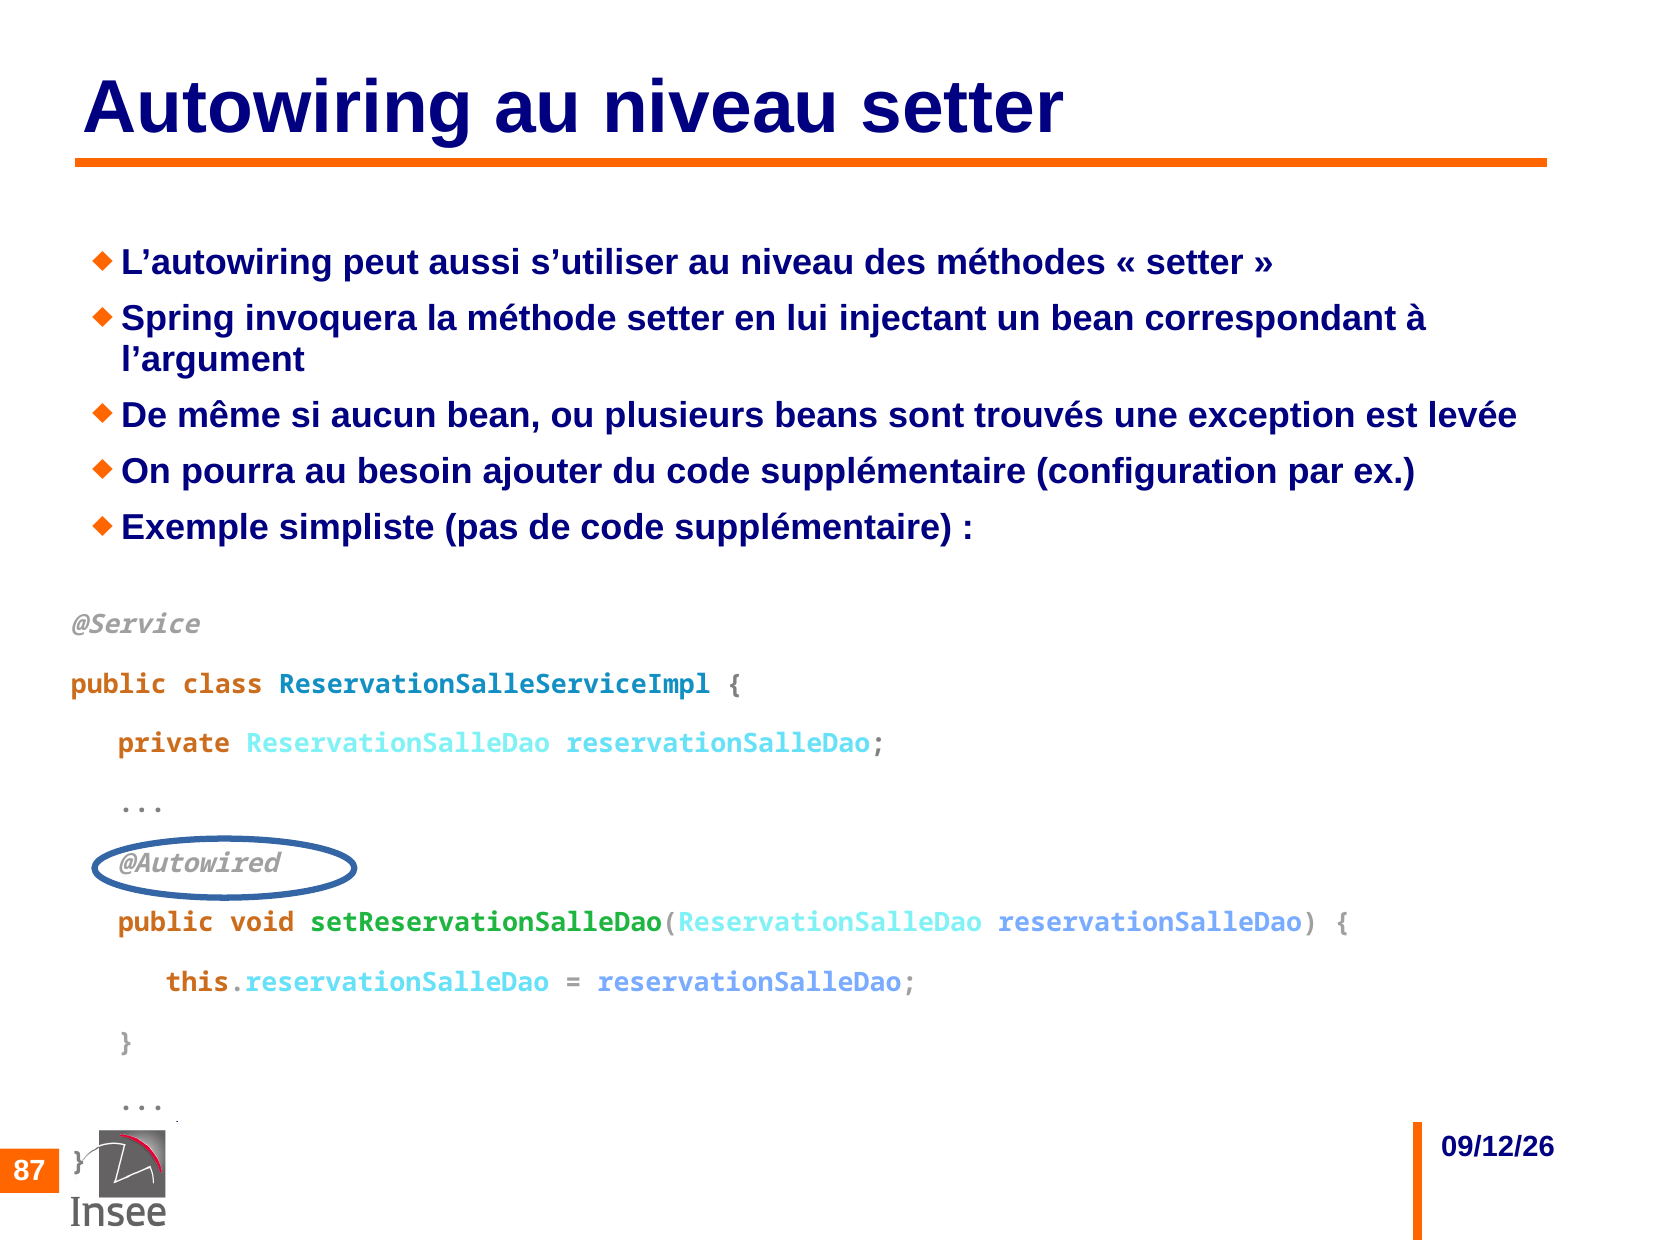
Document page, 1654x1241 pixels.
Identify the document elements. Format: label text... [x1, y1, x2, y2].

picture [62, 1121, 178, 1241]
list L’autowiring peut aussi s’utiliser au niveau des méthodes « setter » Spring invoquera la méthode setter en lui injectant un bean correspondant à l’argument De même si aucun bean, ou plusieurs beans sont trouvés une exception est levée On pourra au besoin ajouter du code supplémentaire (configuration par ex.) Exemple simpliste (pas de code supplémentaire) : [82, 242, 1548, 585]
list @Service public class ReservationSalleServiceImpl { private ReservationSalleDao reservationSalleDao; ... @Autowired public void setReservationSalleDao(ReservationSalleDao reservationSalleDao) { this.reservationSalleDao = reservationSalleDao; } ... } [70, 602, 1536, 1182]
title Autowiring au niveau setter [82, 49, 1619, 163]
